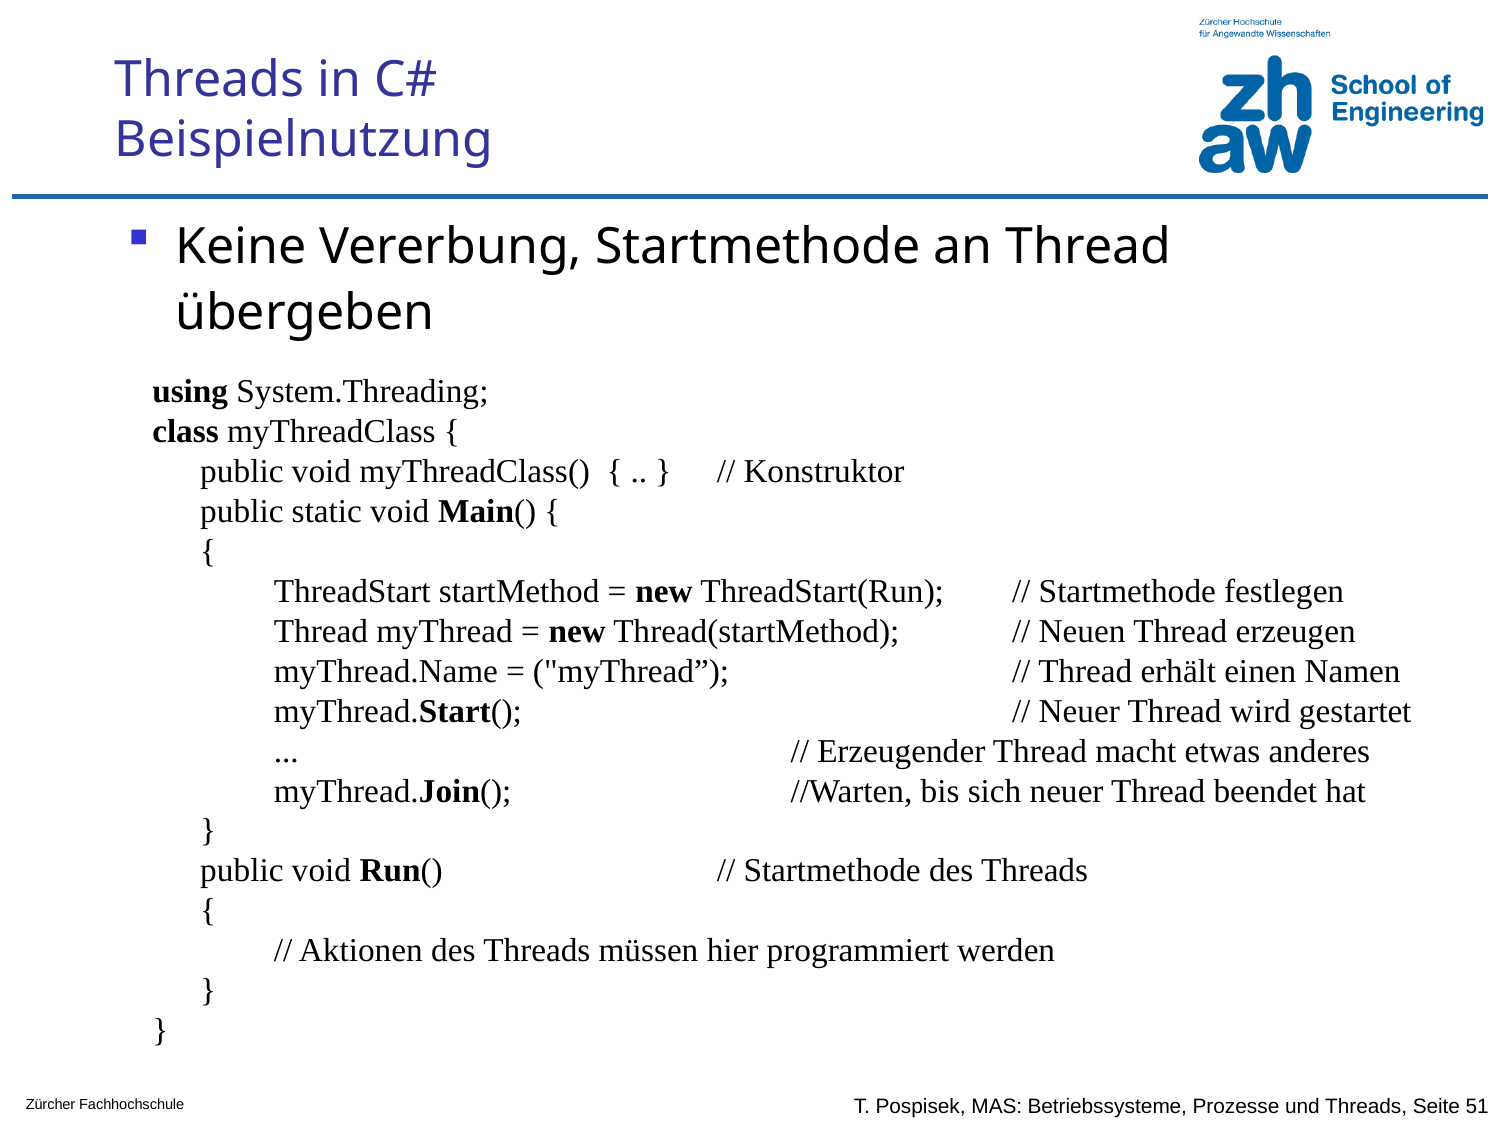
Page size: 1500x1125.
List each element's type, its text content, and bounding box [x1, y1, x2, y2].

picture [1199, 19, 1483, 173]
text_box Keine Vererbung, Startmethode an Thread übergeben [112, 199, 1413, 347]
title Threads in C# Beispielnutzung [99, 50, 1379, 163]
text_box using System.Threading; class myThreadClass { public void myThreadClass() { .. } // Konstruktor public static void Main() { { ThreadStart startMethod = new ThreadStart(Run); // Startmethode festlegen Thread myThread = new Thread(startMethod); // Neuen Thread erzeugen myThread.Name = ("myThread”); // Thread erhält einen Namen myThread.Start(); // Neuer Thread wird gestartet ... // Erzeugender Thread macht etwas anderes myThread.Join(); //Warten, bis sich neuer Thread beendet hat } public void Run() // Startmethode des Threads { // Aktionen des Threads müssen hier programmiert werden } } [137, 362, 1430, 1056]
